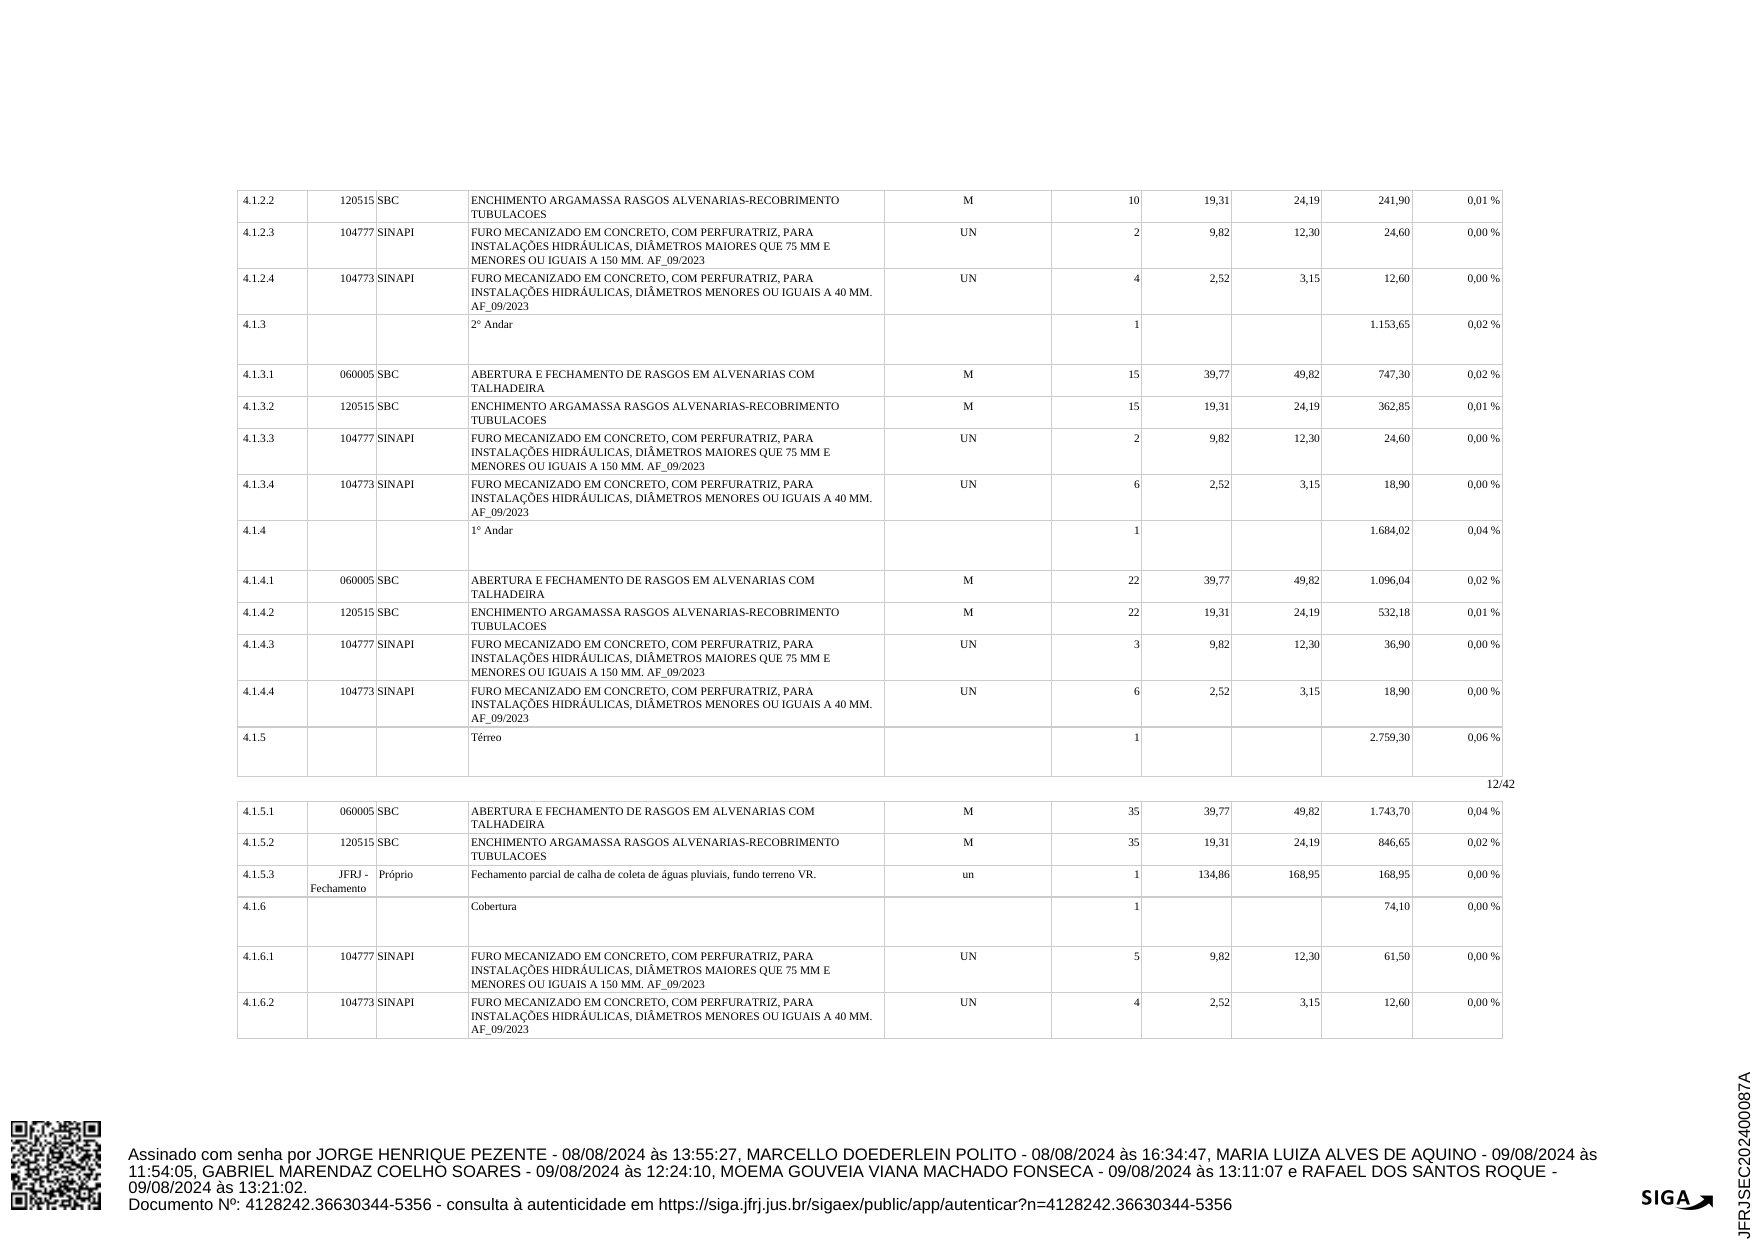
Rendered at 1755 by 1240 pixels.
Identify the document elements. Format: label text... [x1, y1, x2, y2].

table_cell ENCHIMENTO ARGAMASSA RASGOS ALVENARIAS-RECOBRIMENTO TUBULACOES [469, 603, 884, 634]
table_cell 0,00 % [1413, 475, 1502, 520]
table_header 060005 [308, 802, 376, 832]
table_cell 61,50 [1322, 947, 1412, 992]
table_cell [1232, 315, 1321, 364]
table_cell 4.1.4.4 [238, 681, 307, 726]
table_cell 74,10 [1322, 898, 1412, 946]
table_cell 35 [1052, 834, 1141, 864]
table_cell 12,60 [1322, 269, 1412, 314]
table_cell 0,00 % [1413, 993, 1502, 1038]
table_cell 2 [1052, 429, 1141, 474]
table_cell 18,90 [1322, 681, 1412, 726]
table_header 0,04 % [1413, 802, 1502, 832]
table_cell 12,30 [1232, 429, 1321, 474]
table_cell [885, 315, 1051, 364]
table_cell 24,19 [1232, 191, 1321, 222]
table_cell SBC [377, 191, 468, 222]
table_cell 19,31 [1142, 191, 1231, 222]
table_cell 4.1.3.2 [238, 397, 307, 428]
table_cell 3,15 [1232, 993, 1321, 1038]
text 12/42 [237, 777, 1516, 792]
table_cell 10 [1052, 191, 1141, 222]
table_cell 120515 [308, 834, 376, 864]
table_cell 4.1.2.3 [238, 223, 307, 268]
table_cell 168,95 [1322, 866, 1412, 896]
table_cell 19,31 [1142, 834, 1231, 864]
table_cell ENCHIMENTO ARGAMASSA RASGOS ALVENARIAS-RECOBRIMENTO TUBULACOES [469, 397, 884, 428]
table_cell 0,00 % [1413, 269, 1502, 314]
table_cell Cobertura [469, 898, 884, 946]
table_cell 15 [1052, 397, 1141, 428]
table_cell 104773 [308, 681, 376, 726]
table_cell [885, 728, 1051, 776]
table_cell [377, 898, 468, 946]
table_cell Próprio [377, 866, 468, 896]
table_cell 104777 [308, 429, 376, 474]
table_cell UN [885, 475, 1051, 520]
table_cell SINAPI [377, 429, 468, 474]
table_cell FURO MECANIZADO EM CONCRETO, COM PERFURATRIZ, PARA INSTALAÇÕES HIDRÁULICAS, DIÂMETROS MENORES OU IGUAIS A 40 MM. AF_09/2023 [469, 681, 884, 726]
table_cell 49,82 [1232, 365, 1321, 396]
table_cell FURO MECANIZADO EM CONCRETO, COM PERFURATRIZ, PARA INSTALAÇÕES HIDRÁULICAS, DIÂMETROS MAIORES QUE 75 MM E MENORES OU IGUAIS A 150 MM. AF_09/2023 [469, 429, 884, 474]
table_cell 9,82 [1142, 635, 1231, 680]
table_cell JFRJ - Fechamento [308, 866, 376, 896]
table_cell 3,15 [1232, 269, 1321, 314]
table_cell [308, 898, 376, 946]
table_cell 9,82 [1142, 429, 1231, 474]
table_cell 846,65 [1322, 834, 1412, 864]
table_cell SBC [377, 603, 468, 634]
table_header SBC [377, 802, 468, 832]
table_cell [885, 898, 1051, 946]
table_cell 0,00 % [1413, 429, 1502, 474]
table_cell M [885, 603, 1051, 634]
table_header 49,82 [1232, 802, 1321, 832]
table_cell 1 [1052, 521, 1141, 570]
table_cell 0,02 % [1413, 571, 1502, 602]
table_cell UN [885, 429, 1051, 474]
table_cell 4.1.2.2 [238, 191, 307, 222]
table_header ABERTURA E FECHAMENTO DE RASGOS EM ALVENARIAS COM TALHADEIRA [469, 802, 884, 832]
table_cell 4.1.3.3 [238, 429, 307, 474]
table_cell 120515 [308, 397, 376, 428]
table_cell FURO MECANIZADO EM CONCRETO, COM PERFURATRIZ, PARA INSTALAÇÕES HIDRÁULICAS, DIÂMETROS MAIORES QUE 75 MM E MENORES OU IGUAIS A 150 MM. AF_09/2023 [469, 635, 884, 680]
table_cell SINAPI [377, 947, 468, 992]
table_cell 0,02 % [1413, 365, 1502, 396]
table_cell 4 [1052, 269, 1141, 314]
table_cell SINAPI [377, 475, 468, 520]
table_cell 12,30 [1232, 947, 1321, 992]
table_cell 2,52 [1142, 475, 1231, 520]
table_cell ENCHIMENTO ARGAMASSA RASGOS ALVENARIAS-RECOBRIMENTO TUBULACOES [469, 834, 884, 864]
table_cell UN [885, 635, 1051, 680]
table_cell 4.1.6.2 [238, 993, 307, 1038]
table_cell 0,01 % [1413, 191, 1502, 222]
table_cell 1.684,02 [1322, 521, 1412, 570]
table_cell 22 [1052, 603, 1141, 634]
table_cell 9,82 [1142, 223, 1231, 268]
table_cell [1142, 728, 1231, 776]
table_cell 0,00 % [1413, 635, 1502, 680]
table_cell 2 [1052, 223, 1141, 268]
table_cell M [885, 365, 1051, 396]
table_cell 9,82 [1142, 947, 1231, 992]
table_cell 104773 [308, 993, 376, 1038]
table_cell 104777 [308, 635, 376, 680]
table_cell UN [885, 269, 1051, 314]
table_cell M [885, 834, 1051, 864]
table_cell 18,90 [1322, 475, 1412, 520]
table_cell 0,00 % [1413, 898, 1502, 946]
table_cell 241,90 [1322, 191, 1412, 222]
table_cell 19,31 [1142, 397, 1231, 428]
table_cell 4 [1052, 993, 1141, 1038]
table_cell [1142, 898, 1231, 946]
table_cell 19,31 [1142, 603, 1231, 634]
table_cell 2,52 [1142, 681, 1231, 726]
table_cell Fechamento parcial de calha de coleta de águas pluviais, fundo terreno VR. [469, 866, 884, 896]
table_cell 4.1.4.1 [238, 571, 307, 602]
table_cell 3,15 [1232, 681, 1321, 726]
table_cell [377, 728, 468, 776]
table_cell 1 [1052, 866, 1141, 896]
table_cell FURO MECANIZADO EM CONCRETO, COM PERFURATRIZ, PARA INSTALAÇÕES HIDRÁULICAS, DIÂMETROS MENORES OU IGUAIS A 40 MM. AF_09/2023 [469, 993, 884, 1038]
table_cell UN [885, 993, 1051, 1038]
table_cell 104777 [308, 223, 376, 268]
table_cell 4.1.5.2 [238, 834, 307, 864]
table_cell FURO MECANIZADO EM CONCRETO, COM PERFURATRIZ, PARA INSTALAÇÕES HIDRÁULICAS, DIÂMETROS MAIORES QUE 75 MM E MENORES OU IGUAIS A 150 MM. AF_09/2023 [469, 223, 884, 268]
table_cell 2,52 [1142, 269, 1231, 314]
table_cell 362,85 [1322, 397, 1412, 428]
table_cell SBC [377, 571, 468, 602]
table_cell 2,52 [1142, 993, 1231, 1038]
table_cell 5 [1052, 947, 1141, 992]
table_cell 1 [1052, 898, 1141, 946]
table_cell 4.1.6 [238, 898, 307, 946]
table_cell UN [885, 681, 1051, 726]
table_cell 1 [1052, 315, 1141, 364]
table_cell 0,02 % [1413, 834, 1502, 864]
table_cell 1° Andar [469, 521, 884, 570]
table_cell 0,00 % [1413, 681, 1502, 726]
table_cell 168,95 [1232, 866, 1321, 896]
table_cell SBC [377, 834, 468, 864]
table_cell [885, 521, 1051, 570]
table_header 4.1.5.1 [238, 802, 307, 832]
table_cell 0,02 % [1413, 315, 1502, 364]
table_cell ABERTURA E FECHAMENTO DE RASGOS EM ALVENARIAS COM TALHADEIRA [469, 365, 884, 396]
table_cell 4.1.5 [238, 728, 307, 776]
table_cell 24,60 [1322, 223, 1412, 268]
table_cell 747,30 [1322, 365, 1412, 396]
table_cell 060005 [308, 365, 376, 396]
table_cell FURO MECANIZADO EM CONCRETO, COM PERFURATRIZ, PARA INSTALAÇÕES HIDRÁULICAS, DIÂMETROS MAIORES QUE 75 MM E MENORES OU IGUAIS A 150 MM. AF_09/2023 [469, 947, 884, 992]
table_cell 532,18 [1322, 603, 1412, 634]
table_cell 120515 [308, 191, 376, 222]
table_cell 104773 [308, 269, 376, 314]
table_cell 0,00 % [1413, 223, 1502, 268]
table_cell 104777 [308, 947, 376, 992]
table_cell [377, 521, 468, 570]
table_cell 2.759,30 [1322, 728, 1412, 776]
table_cell 24,60 [1322, 429, 1412, 474]
table_cell 1 [1052, 728, 1141, 776]
table_cell 3,15 [1232, 475, 1321, 520]
table_cell SBC [377, 397, 468, 428]
table_cell 0,06 % [1413, 728, 1502, 776]
table_cell 15 [1052, 365, 1141, 396]
table_cell M [885, 191, 1051, 222]
table_cell 4.1.2.4 [238, 269, 307, 314]
table_cell 3 [1052, 635, 1141, 680]
table_cell FURO MECANIZADO EM CONCRETO, COM PERFURATRIZ, PARA INSTALAÇÕES HIDRÁULICAS, DIÂMETROS MENORES OU IGUAIS A 40 MM. AF_09/2023 [469, 475, 884, 520]
table_cell 12,60 [1322, 993, 1412, 1038]
table_cell [308, 728, 376, 776]
table_cell 1.153,65 [1322, 315, 1412, 364]
table_cell [308, 315, 376, 364]
table_cell 0,01 % [1413, 603, 1502, 634]
table_cell 060005 [308, 571, 376, 602]
table_cell SINAPI [377, 993, 468, 1038]
table_cell [1232, 521, 1321, 570]
table_cell SINAPI [377, 681, 468, 726]
table_cell [377, 315, 468, 364]
table_cell 4.1.3.1 [238, 365, 307, 396]
table_header 39,77 [1142, 802, 1231, 832]
table_cell Térreo [469, 728, 884, 776]
table_header 35 [1052, 802, 1141, 832]
table_cell [308, 521, 376, 570]
table_cell [1142, 315, 1231, 364]
table_header 1.743,70 [1322, 802, 1412, 832]
table_cell SINAPI [377, 223, 468, 268]
table_cell 12,30 [1232, 223, 1321, 268]
table_cell 0,00 % [1413, 866, 1502, 896]
table_header M [885, 802, 1051, 832]
table_cell M [885, 571, 1051, 602]
table_cell 4.1.3.4 [238, 475, 307, 520]
table_cell SBC [377, 365, 468, 396]
table_cell 2° Andar [469, 315, 884, 364]
table_cell 134,86 [1142, 866, 1231, 896]
table_cell 4.1.3 [238, 315, 307, 364]
table_cell 24,19 [1232, 834, 1321, 864]
table_cell 4.1.5.3 [238, 866, 307, 896]
table_cell 36,90 [1322, 635, 1412, 680]
table_cell FURO MECANIZADO EM CONCRETO, COM PERFURATRIZ, PARA INSTALAÇÕES HIDRÁULICAS, DIÂMETROS MENORES OU IGUAIS A 40 MM. AF_09/2023 [469, 269, 884, 314]
table_cell 0,04 % [1413, 521, 1502, 570]
table_cell un [885, 866, 1051, 896]
table_cell 4.1.6.1 [238, 947, 307, 992]
table_cell SINAPI [377, 269, 468, 314]
table_cell 6 [1052, 681, 1141, 726]
table_cell 49,82 [1232, 571, 1321, 602]
table_cell ABERTURA E FECHAMENTO DE RASGOS EM ALVENARIAS COM TALHADEIRA [469, 571, 884, 602]
table_cell ENCHIMENTO ARGAMASSA RASGOS ALVENARIAS-RECOBRIMENTO TUBULACOES [469, 191, 884, 222]
table_cell 39,77 [1142, 365, 1231, 396]
table_cell UN [885, 223, 1051, 268]
table_cell 12,30 [1232, 635, 1321, 680]
table_cell 4.1.4.3 [238, 635, 307, 680]
table_cell 22 [1052, 571, 1141, 602]
table_cell 24,19 [1232, 603, 1321, 634]
table_cell SINAPI [377, 635, 468, 680]
table_cell [1232, 898, 1321, 946]
table_cell 39,77 [1142, 571, 1231, 602]
table_cell UN [885, 947, 1051, 992]
table_cell [1142, 521, 1231, 570]
table_cell 1.096,04 [1322, 571, 1412, 602]
table_cell 4.1.4.2 [238, 603, 307, 634]
table_cell [1232, 728, 1321, 776]
table_cell 0,00 % [1413, 947, 1502, 992]
table_cell 6 [1052, 475, 1141, 520]
table_cell 104773 [308, 475, 376, 520]
table_cell 0,01 % [1413, 397, 1502, 428]
table_cell M [885, 397, 1051, 428]
table_cell 120515 [308, 603, 376, 634]
table_cell 4.1.4 [238, 521, 307, 570]
table_cell 24,19 [1232, 397, 1321, 428]
